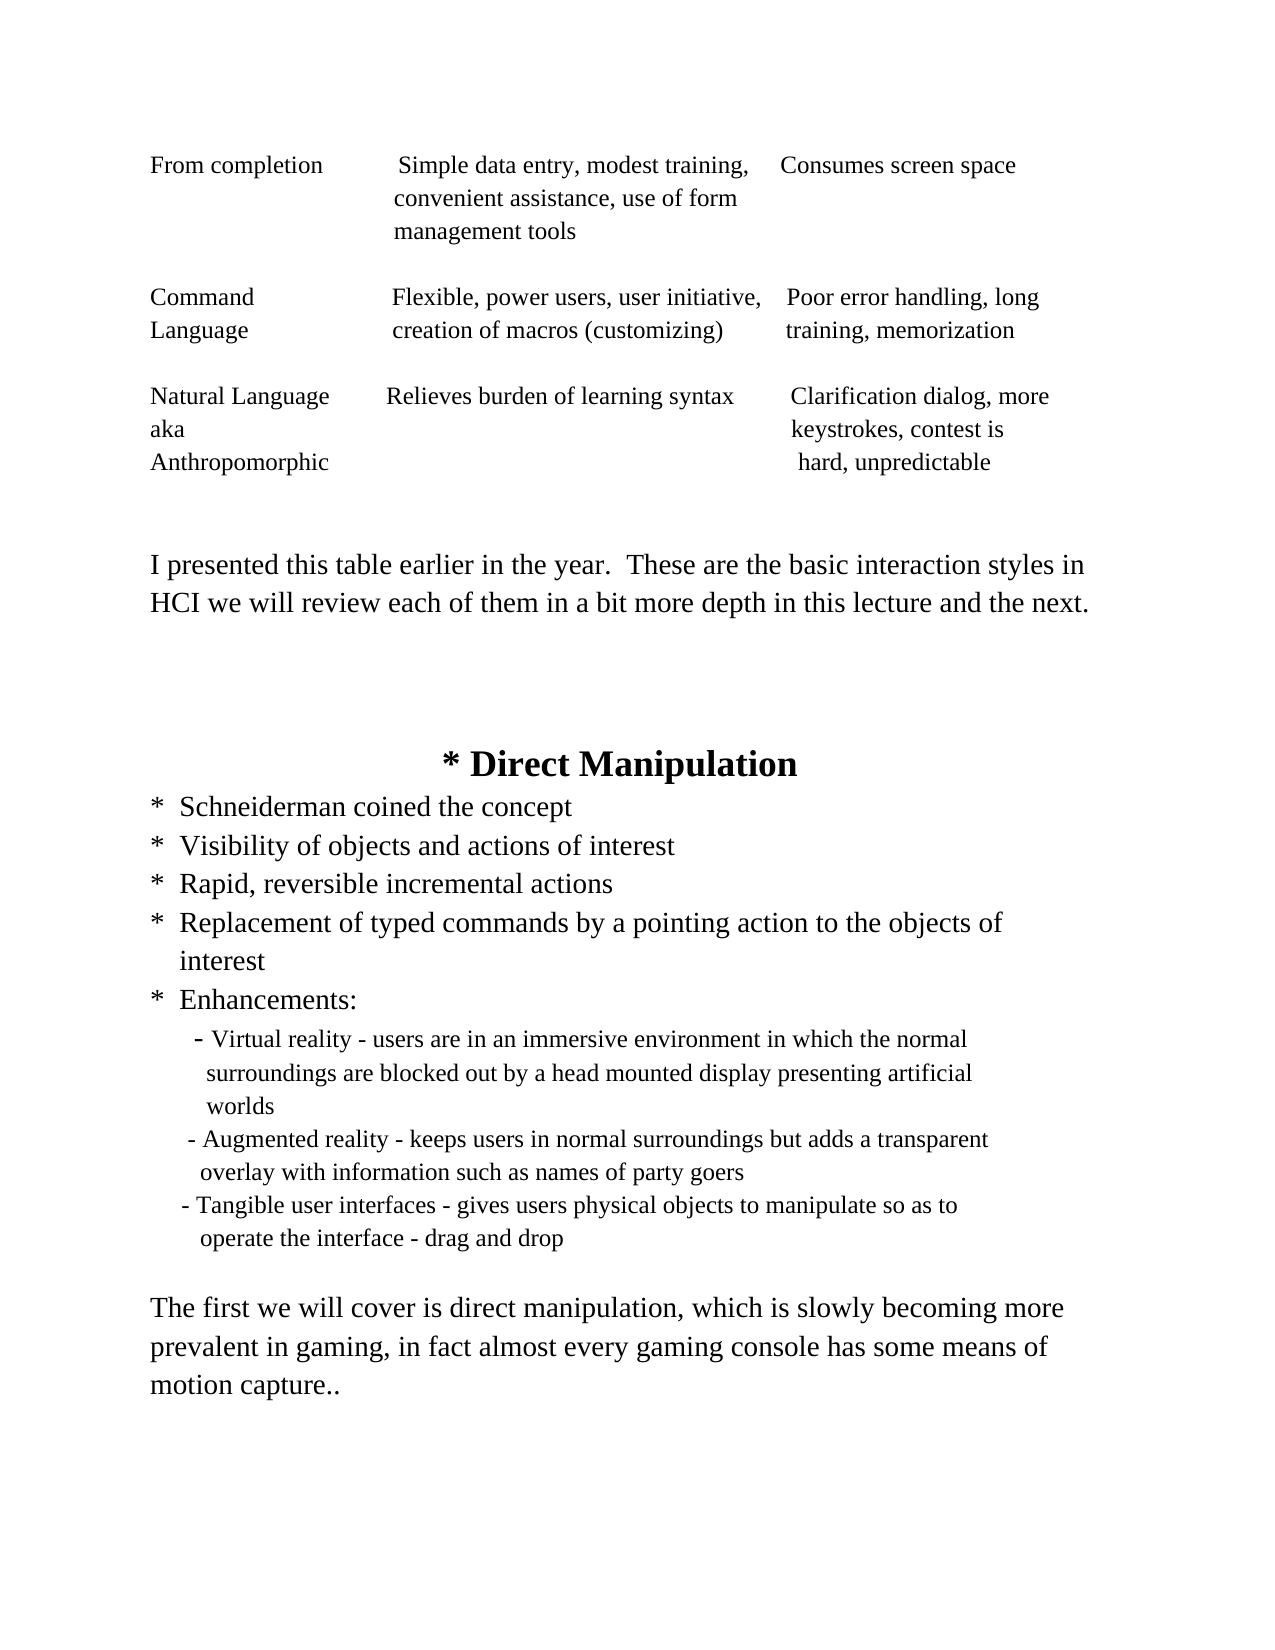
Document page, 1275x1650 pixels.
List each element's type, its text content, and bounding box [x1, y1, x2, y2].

text From completion Simple data entry, modest training, Consumes screen space convenient assistance, use of form management tools Command Flexible, power users, user initiative, Poor error handling, long Language creation of macros (customizing) training, memorization Natural Language Relieves burden of learning syntax Clarification dialog, more aka keystrokes, contest is Anthropomorphic hard, unpredictable I presented this table earlier in the year. These are the basic interaction styles in HCI we will review each of them in a bit more depth in this lecture and the next. * Direct Manipulation * Schneiderman coined the concept * Visibility of objects and actions of interest * Rapid, reversible incremental actions * Replacement of typed commands by a pointing action to the objects of interest * Enhancements: - Virtual reality - users are in an immersive environment in which the normal surroundings are blocked out by a head mounted display presenting artificial worlds - Augmented reality - keeps users in normal surroundings but adds a transparent overlay with information such as names of party goers - Tangible user interfaces - gives users physical objects to manipulate so as to operate the interface - drag and drop The first we will cover is direct manipulation, which is slowly becoming more prevalent in gaming, in fact almost every gaming console has some means of motion capture.. [150, 150, 1125, 1478]
